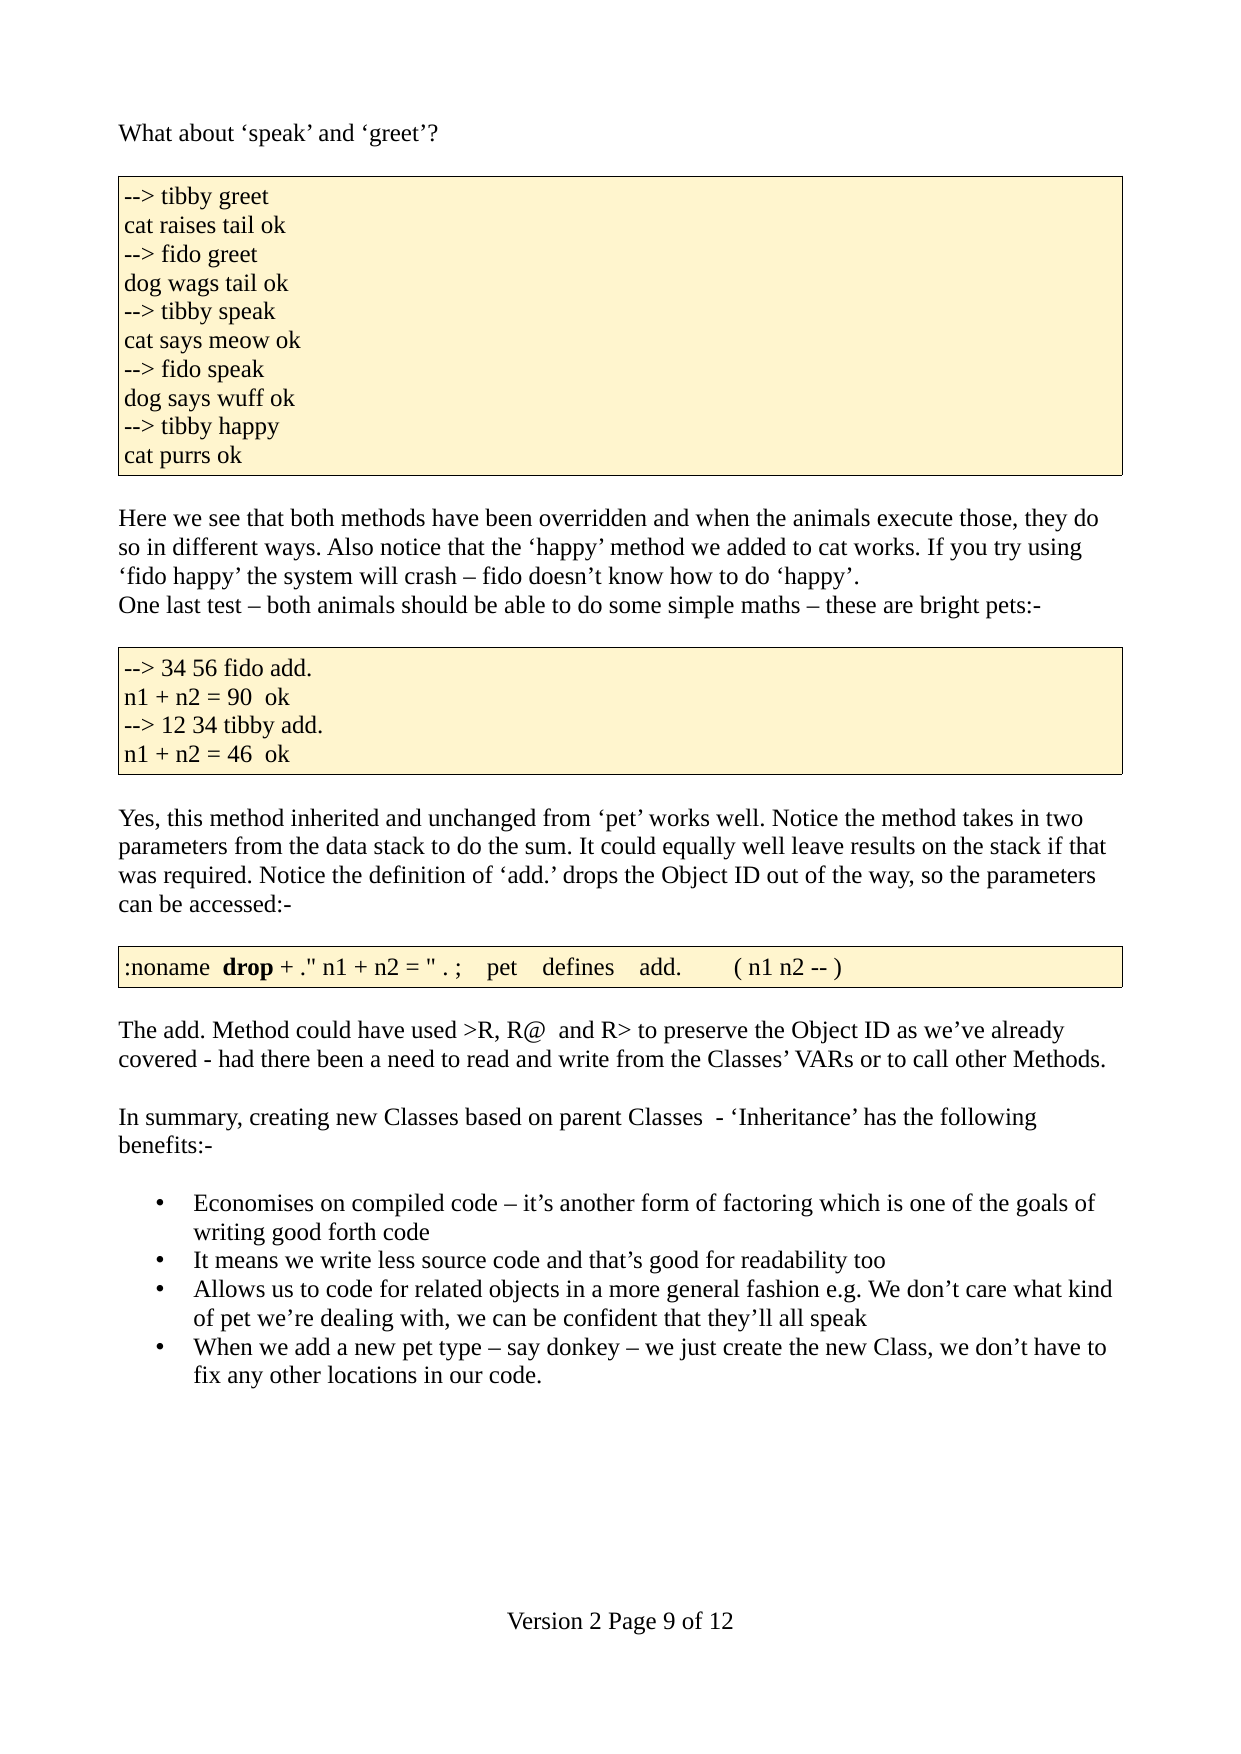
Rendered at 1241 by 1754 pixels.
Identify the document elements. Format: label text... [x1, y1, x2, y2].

list Economises on compiled code – it’s another form of factoring which is one of the goals of writing good forth code [156, 1188, 1122, 1246]
text Yes, this method inherited and unchanged from ‘pet’ works well. Notice the method takes in two parameters from the data stack to do the sum. It could equally well leave results on the stack if that was required. Notice the definition of ‘add.’ drops the Object ID out of the way, so the parameters can be accessed:- [118, 803, 1122, 918]
text What about ‘speak’ and ‘greet’? [118, 118, 1122, 147]
text In summary, creating new Classes based on parent Classes - ‘Inheritance’ has the following benefits:- [118, 1102, 1122, 1159]
text The add. Method could have used >R, R@ and R> to preserve the Object ID as we’ve already covered - had there been a need to read and write from the Classes’ VARs or to call other Methods. [118, 1016, 1122, 1073]
text One last test – both animals should be able to do some simple maths – these are bright pets:- [118, 590, 1122, 618]
table_header :noname drop + ." n1 + n2 = " . ; pet defines add. ( n1 n2 -- ) [119, 947, 1122, 987]
table_header --> 34 56 fido add. n1 + n2 = 90 ok --> 12 34 tibby add. n1 + n2 = 46 ok [119, 648, 1122, 774]
list When we add a new pet type – say donkey – we just create the new Class, we don’t have to fix any other locations in our code. [156, 1332, 1122, 1389]
list Allows us to code for related objects in a more general fashion e.g. We don’t care what kind of pet we’re dealing with, we can be confident that they’ll all speak [156, 1274, 1122, 1332]
table_header --> tibby greet cat raises tail ok --> fido greet dog wags tail ok --> tibby speak cat says meow ok --> fido speak dog says wuff ok --> tibby happy cat purrs ok [119, 177, 1122, 475]
list It means we write less source code and that’s good for readability too [156, 1246, 1122, 1274]
text Here we see that both methods have been overridden and when the animals execute those, they do so in different ways. Also notice that the ‘happy’ method we added to cat works. If you try using ‘fido happy’ the system will crash – fido doesn’t know how to do ‘happy’. [118, 503, 1122, 590]
